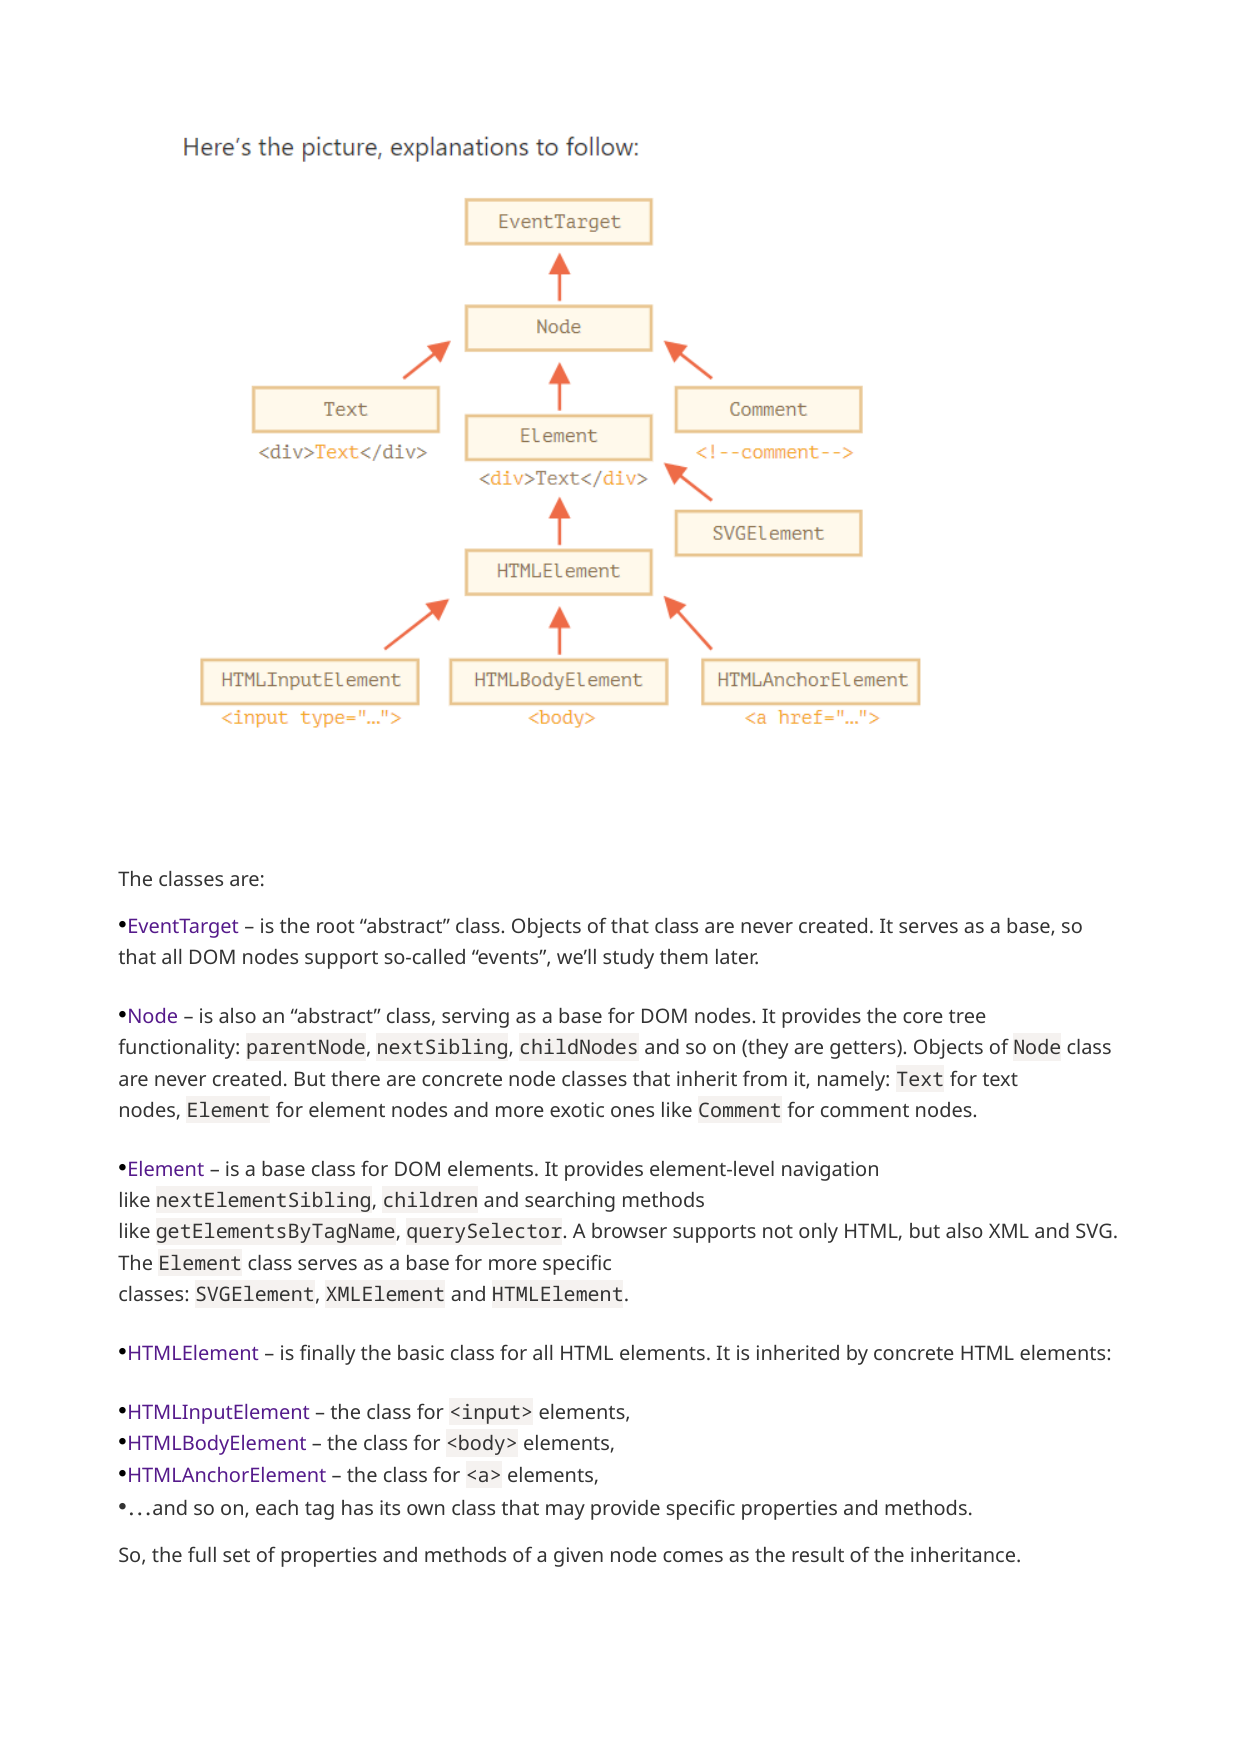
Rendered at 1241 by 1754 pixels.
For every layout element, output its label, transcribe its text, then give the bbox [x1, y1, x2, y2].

list Node – is also an “abstract” class, serving as a base for DOM nodes. It provides the core tree functionality: parentNode, nextSibling, childNodes and so on (they are getters). Objects of Node class are never created. But there are concrete node classes that inherit from it, namely: Text for text nodes, Element for element nodes and more exotic ones like Comment for comment nodes. [118, 1002, 1122, 1123]
list …and so on, each tag has its own class that may provide specific properties and methods. [118, 1492, 1122, 1521]
picture [178, 118, 1062, 789]
text The classes are: [118, 865, 1122, 893]
list EventTarget – is the root “abstract” class. Objects of that class are never created. It serves as a base, so that all DOM nodes support so-called “events”, we’ll study them later. [118, 912, 1122, 970]
list HTMLInputElement – the class for <input> elements, [118, 1398, 1122, 1425]
list HTMLAnchorElement – the class for <a> elements, [118, 1461, 1122, 1488]
list HTMLElement – is finally the basic class for all HTML elements. It is inherited by concrete HTML elements: [118, 1339, 1122, 1366]
text So, the full set of properties and methods of a given node comes as the result of the inheritance. [118, 1541, 1122, 1568]
list Element – is a base class for DOM elements. It provides element-level navigation like nextElementSibling, children and searching methods like getElementsByTagName, querySelector. A browser supports not only HTML, but also XML and SVG. The Element class serves as a base for more specific classes: SVGElement, XMLElement and HTMLElement. [118, 1155, 1122, 1308]
list HTMLBodyElement – the class for <body> elements, [118, 1429, 1122, 1457]
